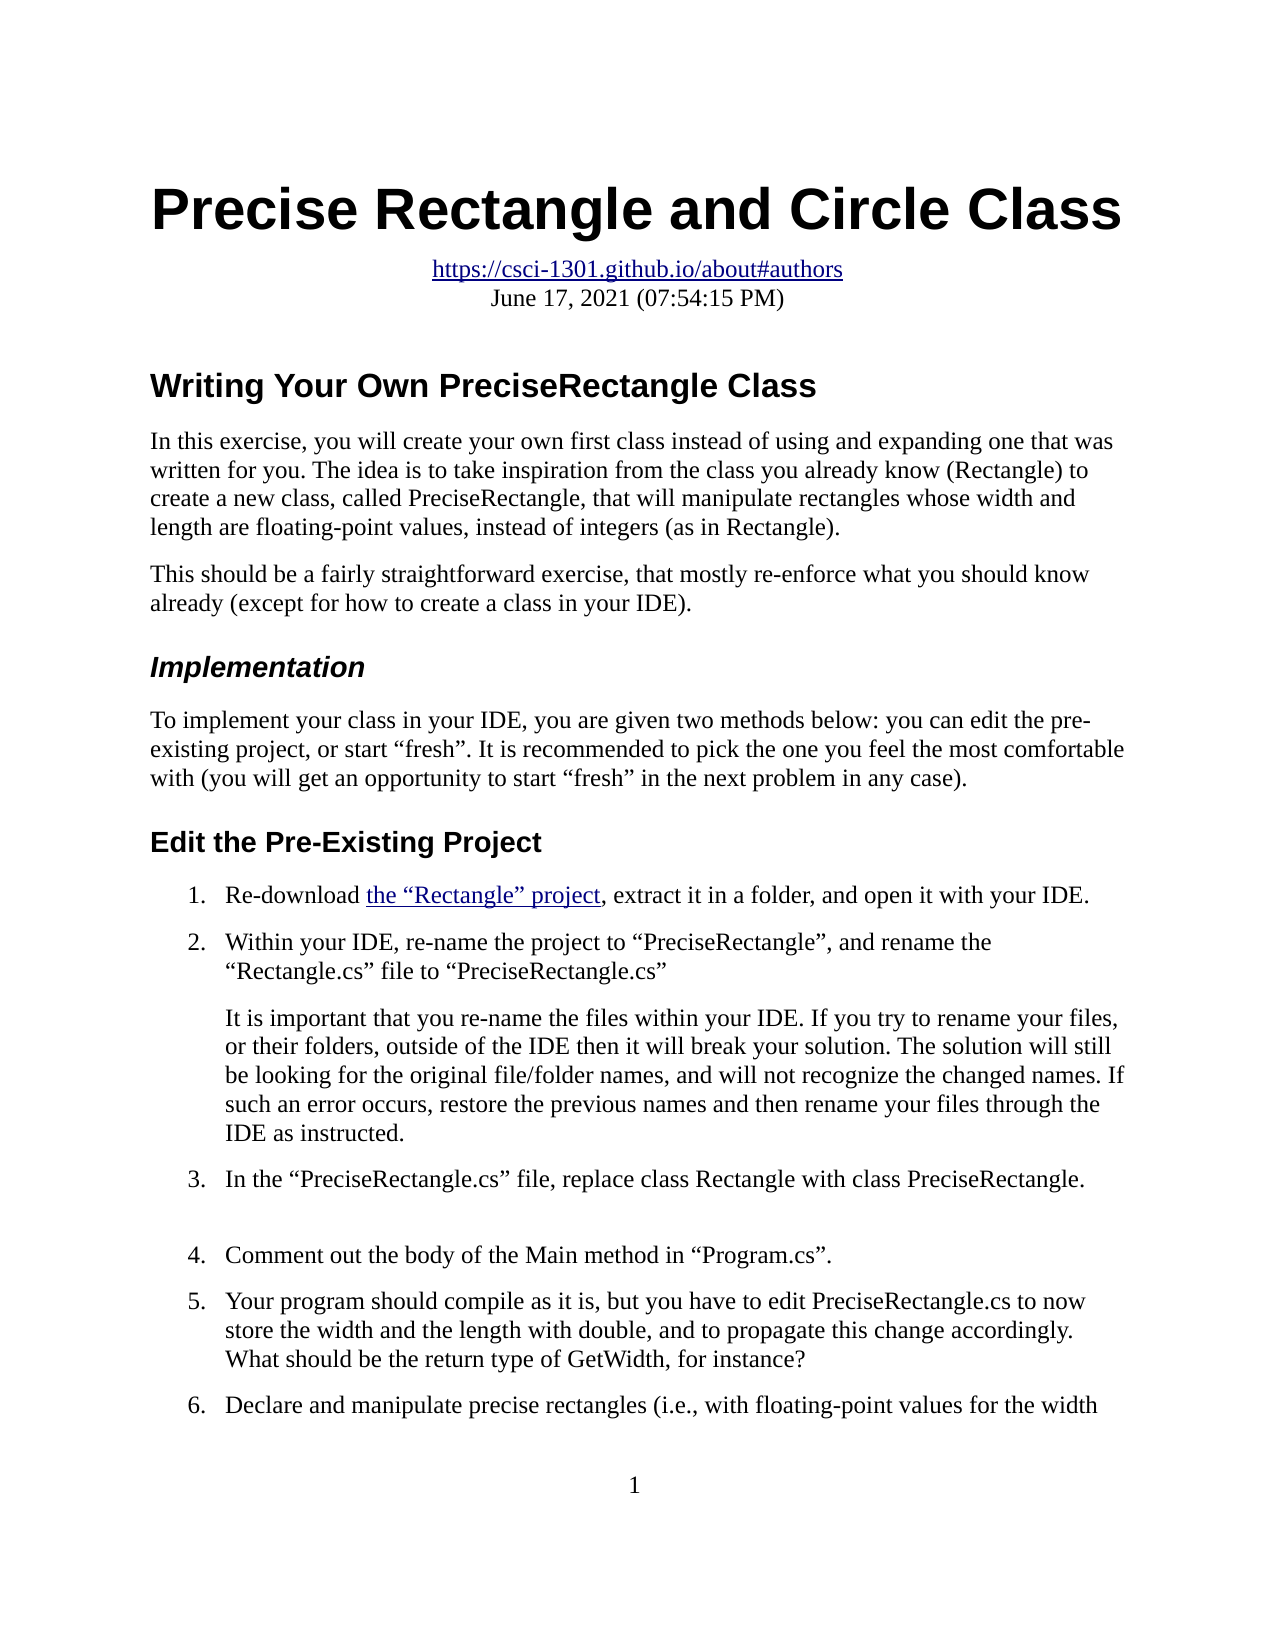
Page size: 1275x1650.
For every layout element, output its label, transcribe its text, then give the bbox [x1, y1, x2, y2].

subtitle Writing Your Own PreciseRectangle Class [150, 366, 1125, 404]
list It is important that you re-name the files within your IDE. If you try to rename your files, or their folders, outside of the IDE then it will break your solution. The solution will still be looking for the original file/folder names, and will not recognize the changed names. If such an error occurs, restore the previous names and then rename your files through the IDE as instructed. [187, 1003, 1125, 1146]
list Comment out the body of the Main method in “Program.cs”. [187, 1240, 1125, 1268]
list Declare and manipulate precise rectangles (i.e., with floating-point values for the width [187, 1391, 1125, 1419]
text To implement your class in your IDE, you are given two methods below: you can edit the pre-existing project, or start “fresh”. It is recommended to pick the one you feel the most comfortable with (you will get an opportunity to start “fresh” in the next problem in any case). [150, 705, 1125, 792]
subtitle Edit the Pre-Existing Project [150, 826, 1125, 859]
text This should be a fairly straightforward exercise, that mostly re-enforce what you should know already (except for how to create a class in your IDE). [150, 559, 1125, 616]
text https://csci-1301.github.io/about#authors [150, 254, 1125, 283]
list In the “PreciseRectangle.cs” file, replace class Rectangle with class PreciseRectangle. [187, 1164, 1125, 1222]
text June 17, 2021 (07:54:15 PM) [150, 283, 1125, 312]
text In this exercise, you will create your own first class instead of using and expanding one that was written for you. The idea is to take inspiration from the class you already know (Rectangle) to create a new class, called PreciseRectangle, that will manipulate rectangles whose width and length are floating-point values, instead of integers (as in Rectangle). [150, 426, 1125, 541]
title Precise Rectangle and Circle Class [150, 175, 1125, 242]
list Your program should compile as it is, but you have to edit PreciseRectangle.cs to now store the width and the length with double, and to propagate this change accordingly. What should be the return type of GetWidth, for instance? [187, 1286, 1125, 1373]
list Within your IDE, re-name the project to “PreciseRectangle”, and rename the “Rectangle.cs” file to “PreciseRectangle.cs” [187, 927, 1125, 985]
list Re-download the “Rectangle” project, extract it in a folder, and open it with your IDE. [187, 881, 1125, 909]
subtitle Implementation [150, 650, 1125, 684]
